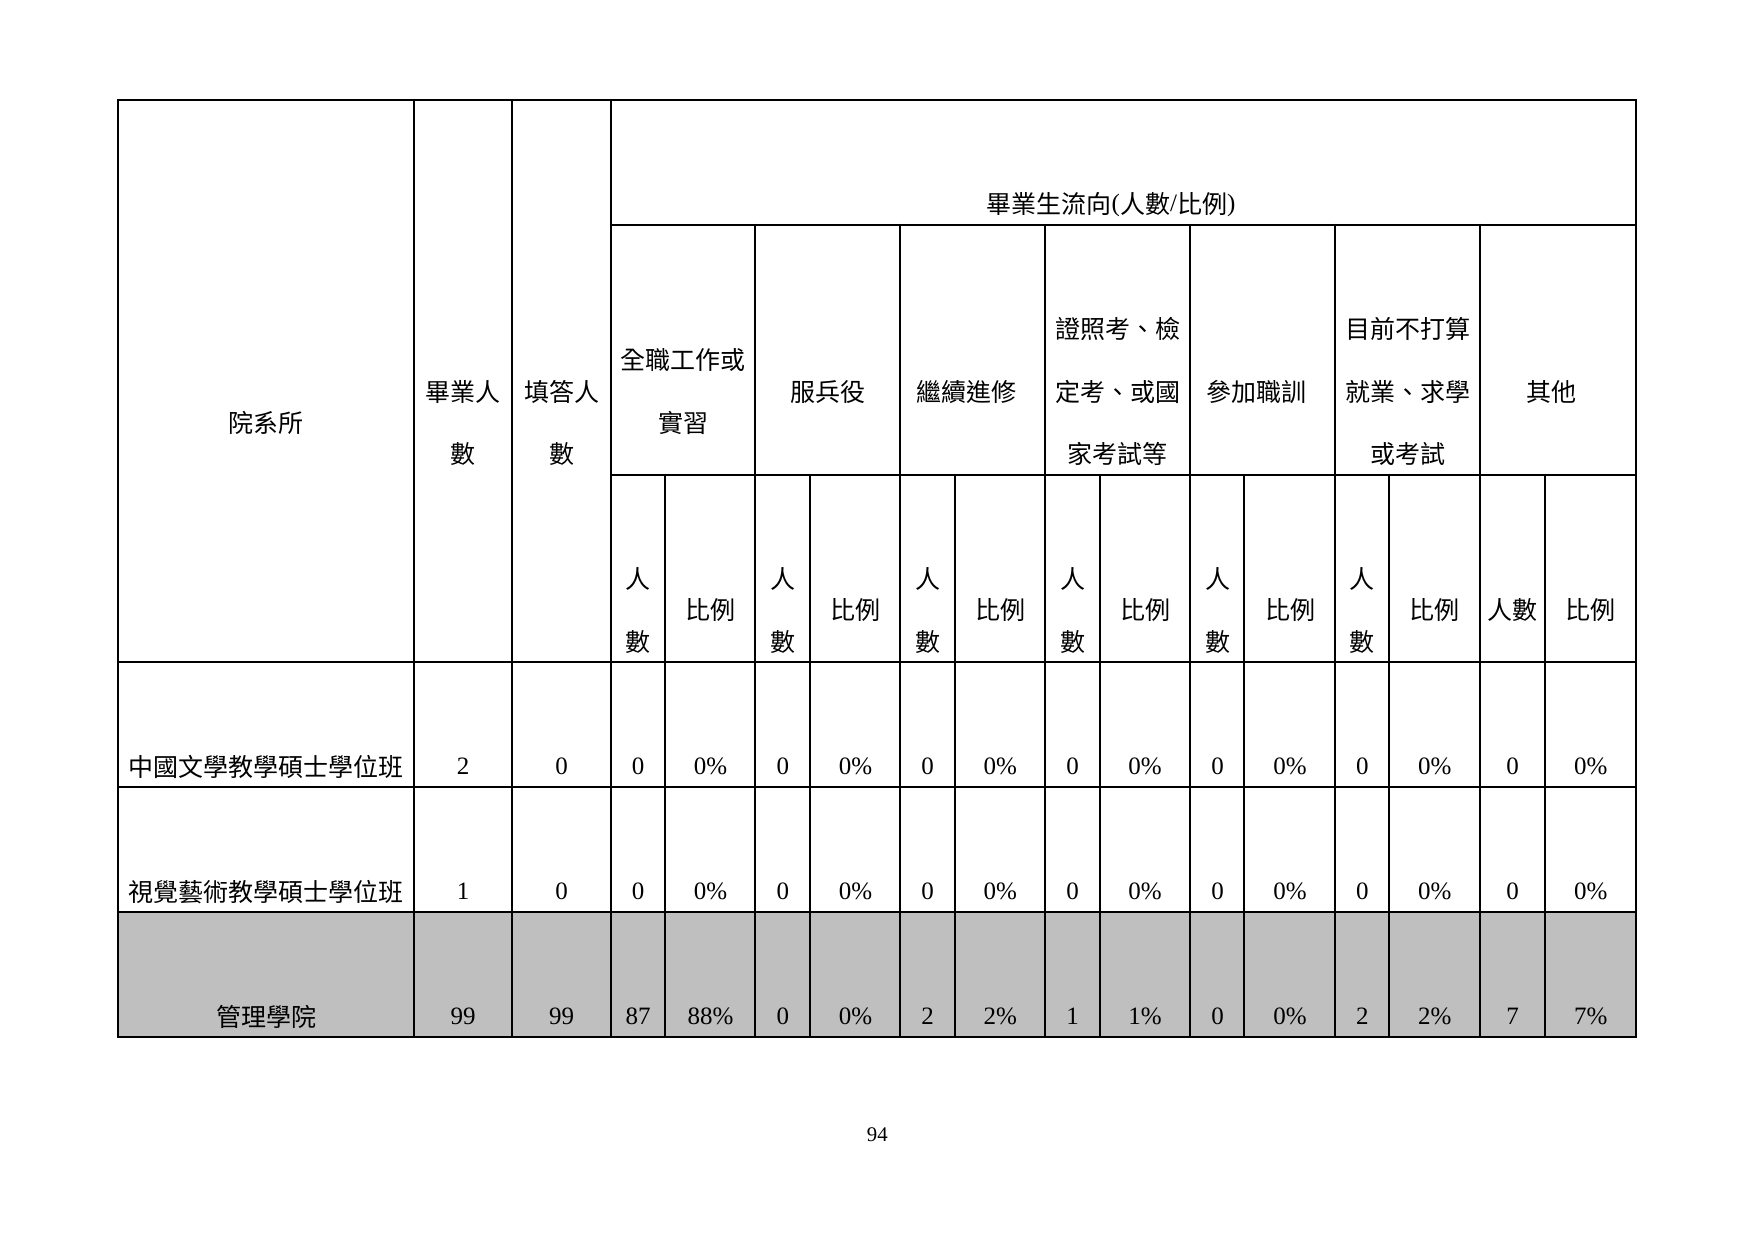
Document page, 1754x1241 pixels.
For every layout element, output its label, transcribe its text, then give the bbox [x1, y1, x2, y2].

table_cell 0% [1546, 788, 1635, 911]
table_cell 2 [415, 663, 511, 786]
table_cell 0% [1101, 663, 1189, 786]
table_cell 比例 [1390, 476, 1479, 661]
table_cell 繼續進修 [901, 226, 1044, 473]
table_cell 0 [901, 788, 954, 911]
table_cell 人數 [1191, 476, 1243, 661]
table_cell 0 [1046, 663, 1099, 786]
table_cell 0% [1390, 663, 1479, 786]
table_cell 0 [756, 788, 809, 911]
table_cell 比例 [1245, 476, 1334, 661]
table_cell 比例 [1101, 476, 1189, 661]
table_cell 人數 [612, 476, 664, 661]
table_cell 人數 [756, 476, 809, 661]
table_cell 比例 [956, 476, 1044, 661]
table_cell 0 [1191, 663, 1243, 786]
table_cell 99 [415, 913, 511, 1036]
table_cell 0 [612, 788, 664, 911]
table_cell 0% [1245, 663, 1334, 786]
table_cell 87 [612, 913, 664, 1036]
table_cell 99 [513, 913, 610, 1036]
table_cell 目前不打算就業、求學或考試 [1336, 226, 1479, 473]
table_cell 0 [1336, 663, 1388, 786]
table_cell 人數 [1336, 476, 1388, 661]
table_cell 視覺藝術教學碩士學位班 [119, 788, 413, 911]
table_cell 0% [811, 788, 899, 911]
table_cell 0 [1046, 788, 1099, 911]
table_cell 0 [756, 663, 809, 786]
table_cell 2% [1390, 913, 1479, 1036]
table_header 填答人數 [513, 101, 610, 661]
table_cell 1% [1101, 913, 1189, 1036]
table_cell 管理學院 [119, 913, 413, 1036]
table_cell 0 [756, 913, 809, 1036]
table_cell 參加職訓 [1191, 226, 1334, 473]
table_cell 0% [956, 788, 1044, 911]
table_cell 全職工作或實習 [612, 226, 754, 473]
table_cell 比例 [666, 476, 754, 661]
table_cell 人數 [901, 476, 954, 661]
table_cell 證照考、檢定考、或國家考試等 [1046, 226, 1189, 473]
table_header 畢業人數 [415, 101, 511, 661]
table_cell 比例 [811, 476, 899, 661]
table_cell 其他 [1481, 226, 1635, 473]
table_cell 0% [811, 663, 899, 786]
table_cell 0 [1481, 663, 1544, 786]
table_cell 0 [513, 788, 610, 911]
table_cell 0 [612, 663, 664, 786]
table_cell 中國文學教學碩士學位班 [119, 663, 413, 786]
table_cell 0 [513, 663, 610, 786]
table_cell 0 [1191, 913, 1243, 1036]
table_header 畢業生流向(人數/比例) [612, 101, 1635, 223]
table_cell 0 [1336, 788, 1388, 911]
table_cell 2% [956, 913, 1044, 1036]
table_cell 7 [1481, 913, 1544, 1036]
table_cell 比例 [1546, 476, 1635, 661]
table_cell 0% [1245, 788, 1334, 911]
table_cell 0% [1245, 913, 1334, 1036]
table_cell 0% [666, 663, 754, 786]
table_cell 人數 [1481, 476, 1544, 661]
table_cell 服兵役 [756, 226, 899, 473]
table_cell 0 [901, 663, 954, 786]
table_cell 7% [1546, 913, 1635, 1036]
table_cell 2 [901, 913, 954, 1036]
table_cell 1 [415, 788, 511, 911]
table_cell 2 [1336, 913, 1388, 1036]
table_cell 0% [1546, 663, 1635, 786]
table_cell 1 [1046, 913, 1099, 1036]
table_cell 0 [1481, 788, 1544, 911]
table_cell 88% [666, 913, 754, 1036]
table_cell 0 [1191, 788, 1243, 911]
table_cell 人數 [1046, 476, 1099, 661]
table_cell 0% [956, 663, 1044, 786]
table_cell 0% [1390, 788, 1479, 911]
table_cell 0% [666, 788, 754, 911]
table_cell 0% [811, 913, 899, 1036]
table_cell 0% [1101, 788, 1189, 911]
table_header 院系所 [119, 101, 413, 661]
